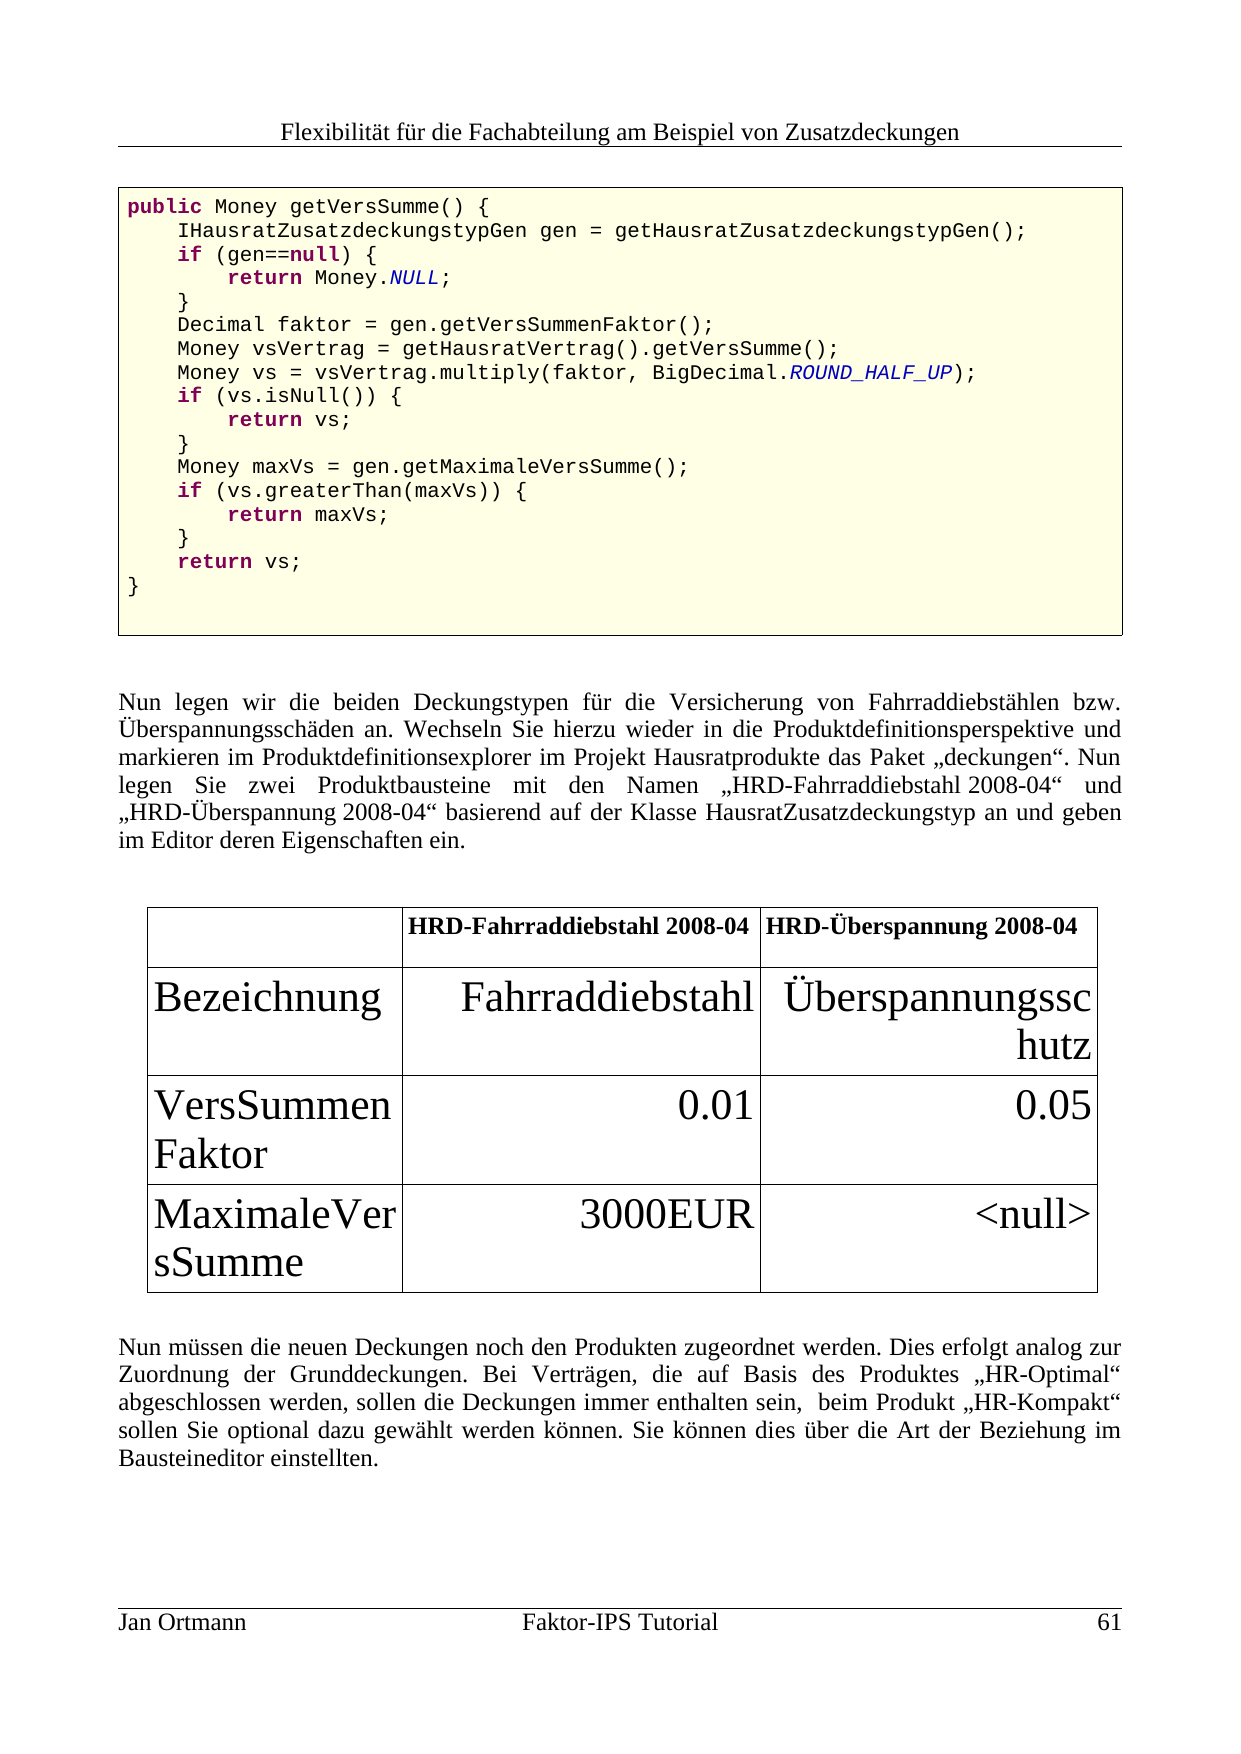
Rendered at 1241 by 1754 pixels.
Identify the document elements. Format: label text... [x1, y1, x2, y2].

text Money vs = vsVertrag.multiply(faktor, BigDecimal.ROUND_HALF_UP); [127, 362, 1113, 385]
text public Money getVersSumme() { [127, 196, 1113, 220]
table_cell 3000EUR [403, 1185, 760, 1292]
text return vs; [127, 409, 1113, 433]
table_cell Bezeichnung [148, 968, 402, 1075]
text return vs; [127, 551, 1113, 574]
table_header [148, 908, 402, 967]
text } [127, 574, 1113, 598]
text if (vs.isNull()) { [127, 385, 1113, 409]
text if (gen==null) { [127, 243, 1113, 267]
table_cell Überspannungsschutz [761, 968, 1097, 1075]
text Decimal faktor = gen.getVersSummenFaktor(); [127, 314, 1113, 338]
table_cell <null> [761, 1185, 1097, 1292]
text return Money.NULL; [127, 267, 1113, 291]
text Nun müssen die neuen Deckungen noch den Produkten zugeordnet werden. Dies erfolgt analog zur Zuordnung der Grunddeckungen. Bei Verträgen, die auf Basis des Produktes „HR-Optimal“ abgeschlossen werden, sollen die Deckungen immer enthalten sein, beim Produkt „HR-Kompakt“ sollen Sie optional dazu gewählt werden können. Sie können dies über die Art der Beziehung im Bausteineditor einstellten. [118, 1333, 1122, 1471]
table_cell 0.05 [761, 1076, 1097, 1183]
text } [127, 291, 1113, 314]
text IHausratZusatzdeckungstypGen gen = getHausratZusatzdeckungstypGen(); [127, 220, 1113, 243]
table_cell VersSummenFaktor [148, 1076, 402, 1183]
table_cell Fahrraddiebstahl [403, 968, 760, 1075]
text } [127, 433, 1113, 456]
table_header HRD-Überspannung 2008-04 [761, 908, 1097, 967]
table_cell MaximaleVersSumme [148, 1185, 402, 1292]
table_header HRD-Fahrraddiebstahl 2008-04 [403, 908, 760, 967]
text if (vs.greaterThan(maxVs)) { [127, 480, 1113, 504]
text } [127, 527, 1113, 551]
table_cell 0.01 [403, 1076, 760, 1183]
text return maxVs; [127, 504, 1113, 527]
text Money vsVertrag = getHausratVertrag().getVersSumme(); [127, 338, 1113, 362]
text Nun legen wir die beiden Deckungstypen für die Versicherung von Fahrraddiebstählen bzw. Überspannungsschäden an. Wechseln Sie hierzu wieder in die Produktdefinitionsperspektive und markieren im Produktdefinitionsexplorer im Projekt Hausratprodukte das Paket „deckungen“. Nun legen Sie zwei Produktbausteine mit den Namen „HRD-Fahrraddiebstahl 2008-04“ und „HRD‑Überspannung 2008-04“ basierend auf der Klasse HausratZusatzdeckungstyp an und geben im Editor deren Eigenschaften ein. [118, 688, 1122, 854]
text Money maxVs = gen.getMaximaleVersSumme(); [127, 456, 1113, 480]
